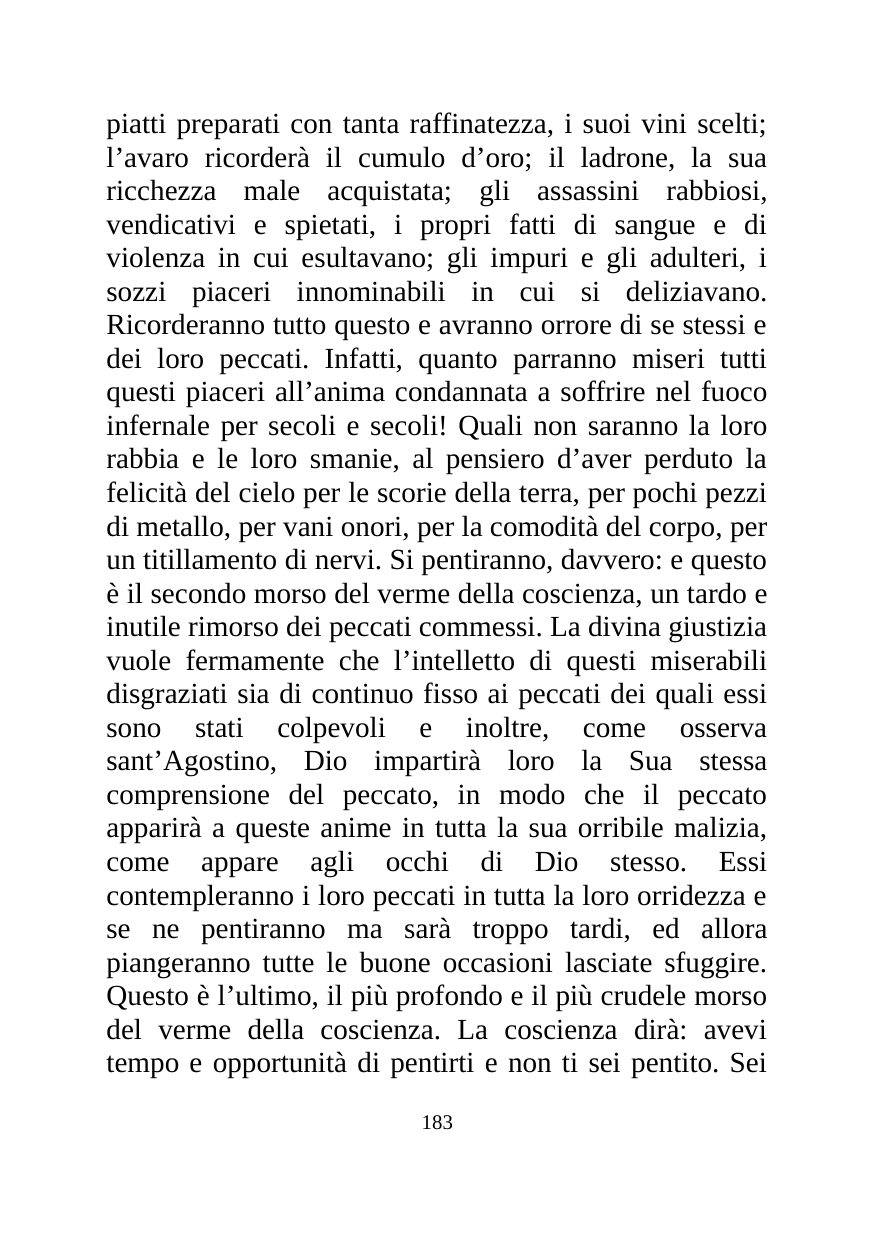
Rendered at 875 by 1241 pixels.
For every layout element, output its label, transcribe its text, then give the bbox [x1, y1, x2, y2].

text piatti preparati con tanta raffinatezza, i suoi vini scelti; l’avaro ricorderà il cumulo d’oro; il ladrone, la sua ricchezza male acquistata; gli assassini rabbiosi, vendicativi e spietati, i propri fatti di sangue e di violenza in cui esultavano; gli impuri e gli adulteri, i sozzi piaceri innominabili in cui si deliziavano. Ricorderanno tutto questo e avranno orrore di se stessi e dei loro peccati. Infatti, quanto parranno miseri tutti questi piaceri all’anima condannata a soffrire nel fuoco infernale per secoli e secoli! Quali non saranno la loro rabbia e le loro smanie, al pensiero d’aver perduto la felicità del cielo per le scorie della terra, per pochi pezzi di metallo, per vani onori, per la comodità del corpo, per un titillamento di nervi. Si pentiranno, davvero: e questo è il secondo morso del verme della coscienza, un tardo e inutile rimorso dei peccati commessi. La divina giustizia vuole fermamente che l’intelletto di questi miserabili disgraziati sia di continuo fisso ai peccati dei quali essi sono stati colpevoli e inoltre, come osserva sant’Agostino, Dio impartirà loro la Sua stessa comprensione del peccato, in modo che il peccato apparirà a queste anime in tutta la sua orribile malizia, come appare agli occhi di Dio stesso. Essi contempleranno i loro peccati in tutta la loro orridezza e se ne pentiranno ma sarà troppo tardi, ed allora piangeranno tutte le buone occasioni lasciate sfuggire. Questo è l’ultimo, il più profondo e il più crudele morso del verme della coscienza. La coscienza dirà: avevi tempo e opportunità di pentirti e non ti sei pentito. Sei [106, 106, 768, 1079]
